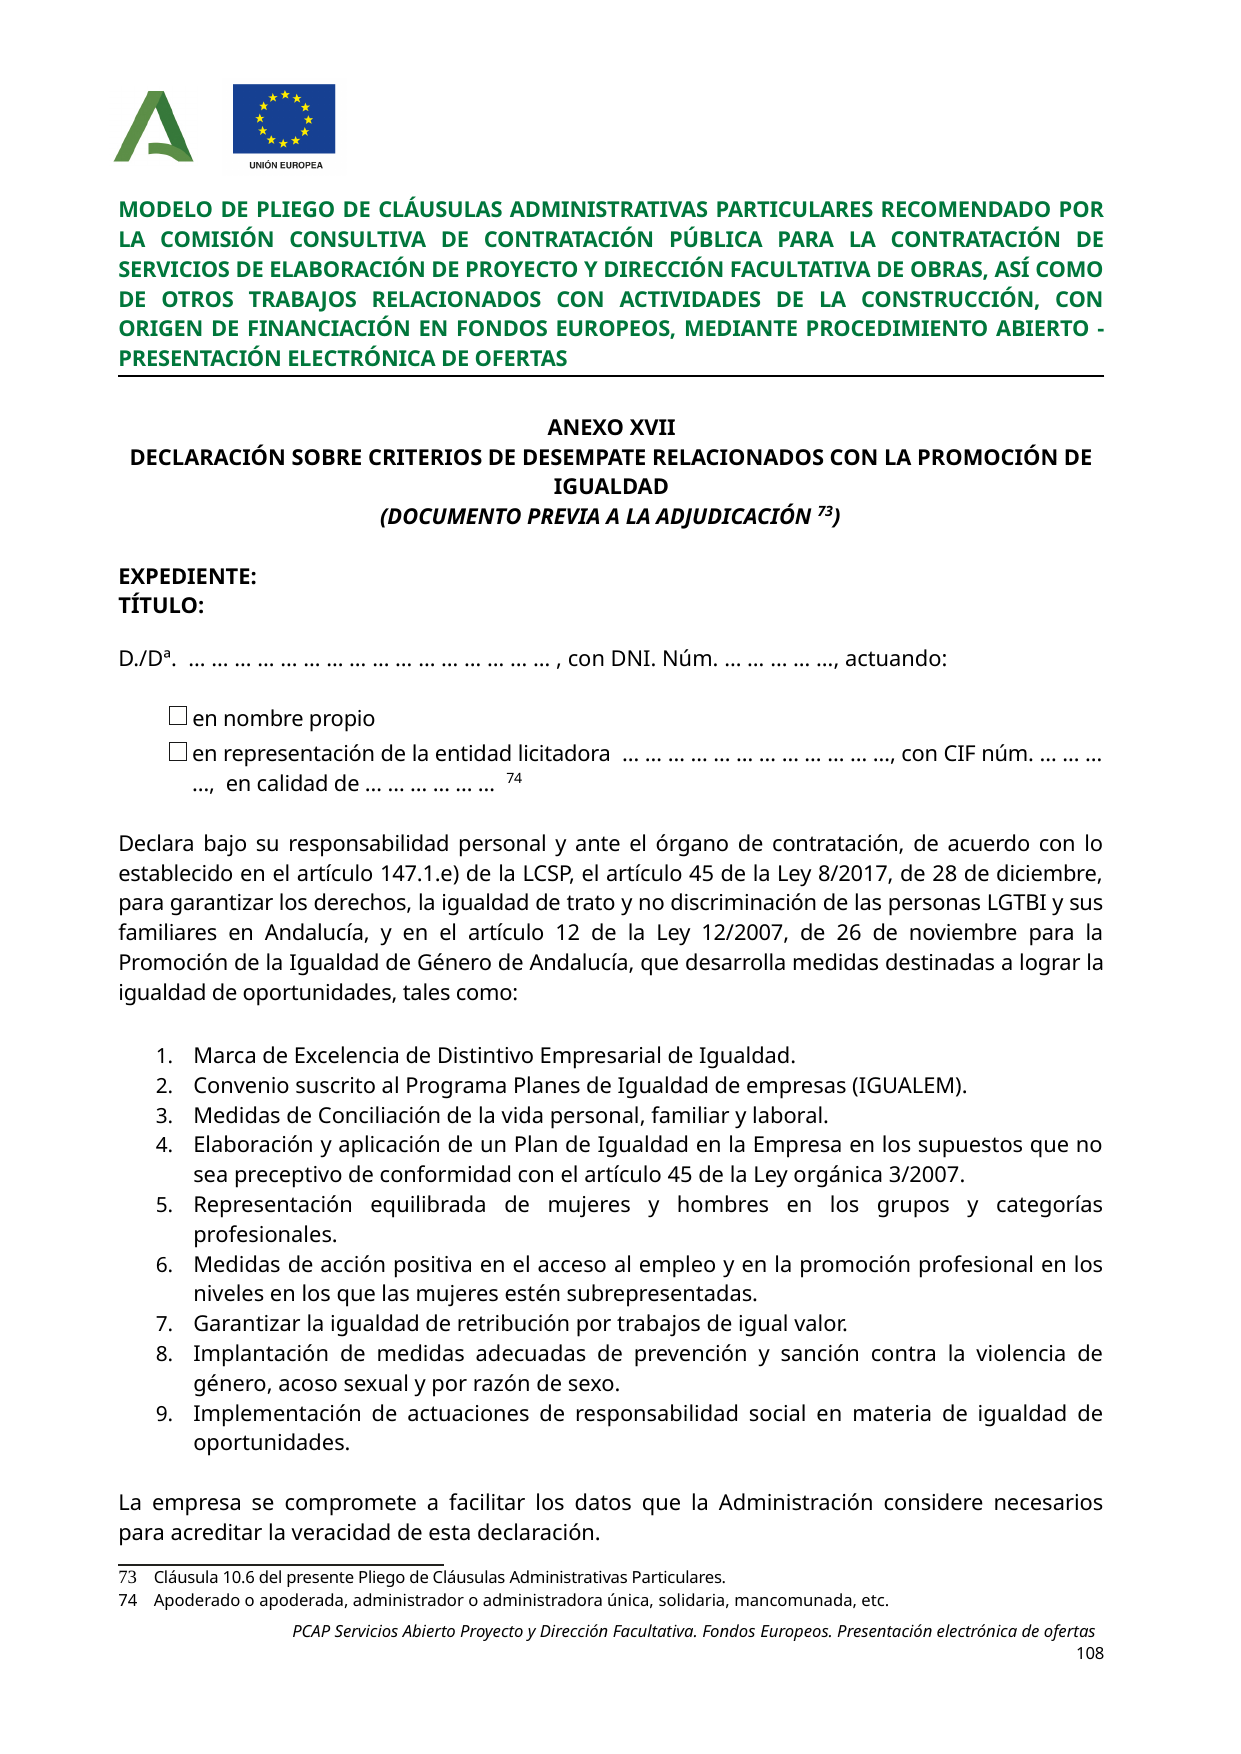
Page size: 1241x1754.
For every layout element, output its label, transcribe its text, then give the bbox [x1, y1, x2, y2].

text TÍTULO: [118, 590, 1104, 620]
text (DOCUMENTO PREVIA A LA ADJUDICACIÓN ) [118, 501, 1104, 531]
list Elaboración y aplicación de un Plan de Igualdad en la Empresa en los supuestos que no sea preceptivo de conformidad con el artículo 45 de la Ley orgánica 3/2007. [156, 1129, 1104, 1189]
picture [109, 86, 198, 166]
text Apoderado o apoderada, administrador o administradora única, solidaria, mancomunada, etc. [118, 1588, 1104, 1611]
list Representación equilibrada de mujeres y hombres en los grupos y categorías profesionales. [156, 1189, 1104, 1249]
list Medidas de acción positiva en el acceso al empleo y en la promoción profesional en los niveles en los que las mujeres estén subrepresentadas. [156, 1249, 1104, 1308]
text ANEXO XVII [118, 412, 1104, 441]
text en representación de la entidad licitadora … … … … … … … … … … … …, con CIF núm. … … … …, en calidad de … … … … … … [192, 738, 1104, 798]
text MODELO DE PLIEGO DE CLÁUSULAS ADMINISTRATIVAS PARTICULARES RECOMENDADO POR LA COMISIÓN CONSULTIVA DE CONTRATACIÓN PÚBLICA PARA LA CONTRATACIÓN DE SERVICIOS DE ELABORACIÓN DE PROYECTO Y DIRECCIÓN FACULTATIVA DE OBRAS, ASÍ COMO DE OTROS TRABAJOS RELACIONADOS CON ACTIVIDADES DE LA CONSTRUCCIÓN, CON ORIGEN DE FINANCIACIÓN EN FONDOS EUROPEOS, MEDIANTE PROCEDIMIENTO ABIERTO - PRESENTACIÓN ELECTRÓNICA DE OFERTAS [118, 194, 1104, 375]
picture [221, 78, 347, 176]
text EXPEDIENTE: [118, 561, 1104, 590]
text Declara bajo su responsabilidad personal y ante el órgano de contratación, de acuerdo con lo establecido en el artículo 147.1.e) de la LCSP, el artículo 45 de la Ley 8/2017, de 28 de diciembre, para garantizar los derechos, la igualdad de trato y no discriminación de las personas LGTBI y sus familiares en Andalucía, y en el artículo 12 de la Ley 12/2007, de 26 de noviembre para la Promoción de la Igualdad de Género de Andalucía, que desarrolla medidas destinadas a lograr la igualdad de oportunidades, tales como: [118, 828, 1104, 1006]
list Garantizar la igualdad de retribución por trabajos de igual valor. [156, 1308, 1104, 1338]
list Convenio suscrito al Programa Planes de Igualdad de empresas (IGUALEM). [156, 1070, 1104, 1100]
list Marca de Excelencia de Distintivo Empresarial de Igualdad. [156, 1040, 1104, 1070]
text en nombre propio [192, 702, 1104, 732]
list Medidas de Conciliación de la vida personal, familiar y laboral. [156, 1100, 1104, 1129]
text DECLARACIÓN SOBRE CRITERIOS DE DESEMPATE RELACIONADOS CON LA PROMOCIÓN DE IGUALDAD [118, 441, 1104, 501]
text La empresa se compromete a facilitar los datos que la Administración considere necesarios para acreditar la veracidad de esta declaración. [118, 1487, 1104, 1547]
list Implementación de actuaciones de responsabilidad social en materia de igualdad de oportunidades. [156, 1398, 1104, 1457]
list Implantación de medidas adecuadas de prevención y sanción contra la violencia de género, acoso sexual y por razón de sexo. [156, 1338, 1104, 1398]
text D./Dª. … … … … … … … … … … … … … … … … , con DNI. Núm. … … … … …, actuando: [118, 643, 1104, 673]
text Cláusula 10.6 del presente Pliego de Cláusulas Administrativas Particulares. [118, 1566, 1104, 1588]
